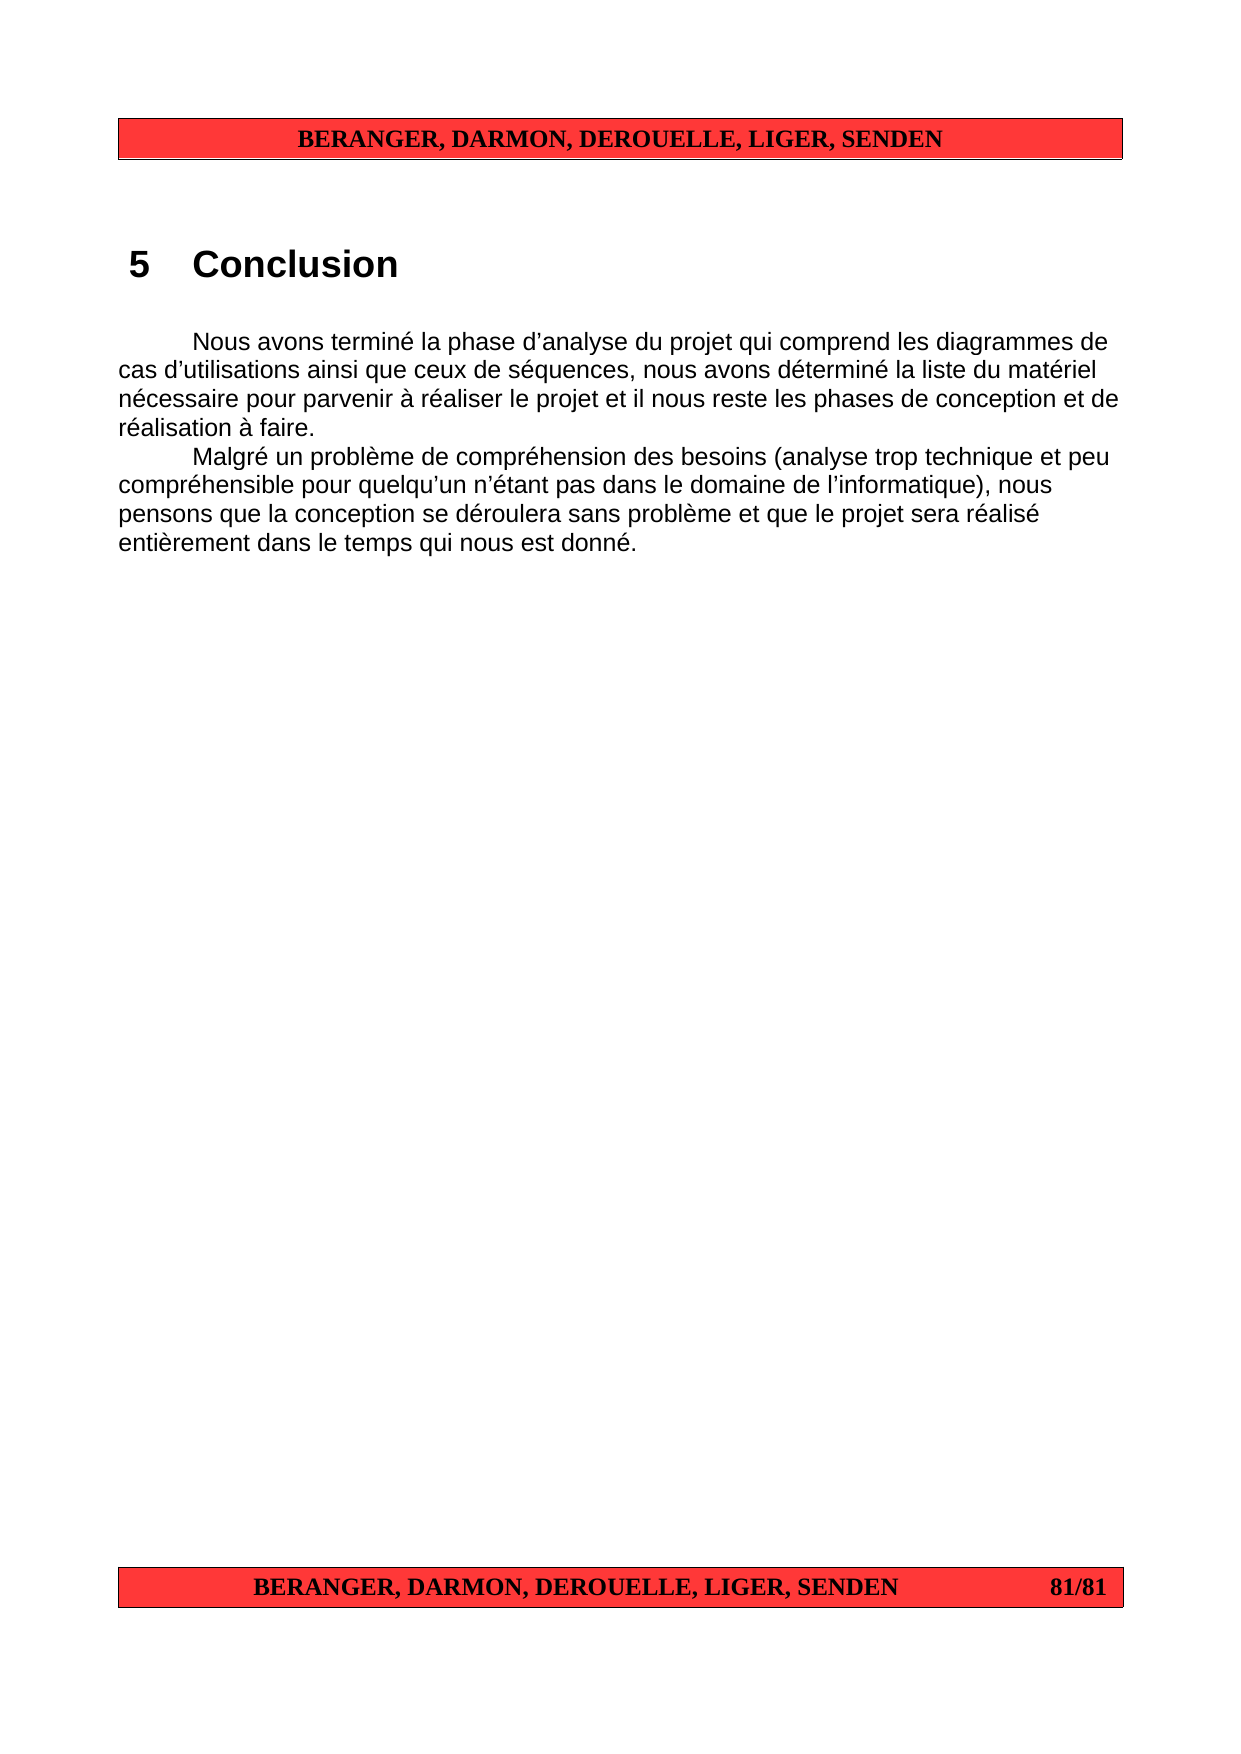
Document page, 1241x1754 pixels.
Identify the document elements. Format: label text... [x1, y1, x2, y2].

text Nous avons terminé la phase d’analyse du projet qui comprend les diagrammes de cas d’utilisations ainsi que ceux de séquences, nous avons déterminé la liste du matériel nécessaire pour parvenir à réaliser le projet et il nous reste les phases de conception et de réalisation à faire. [118, 327, 1122, 442]
text Malgré un problème de compréhension des besoins (analyse trop technique et peu compréhensible pour quelqu’un n’étant pas dans le domaine de l’informatique), nous pensons que la conception se déroulera sans problème et que le projet sera réalisé entièrement dans le temps qui nous est donné. [118, 442, 1122, 557]
subtitle Conclusion [118, 242, 1122, 285]
